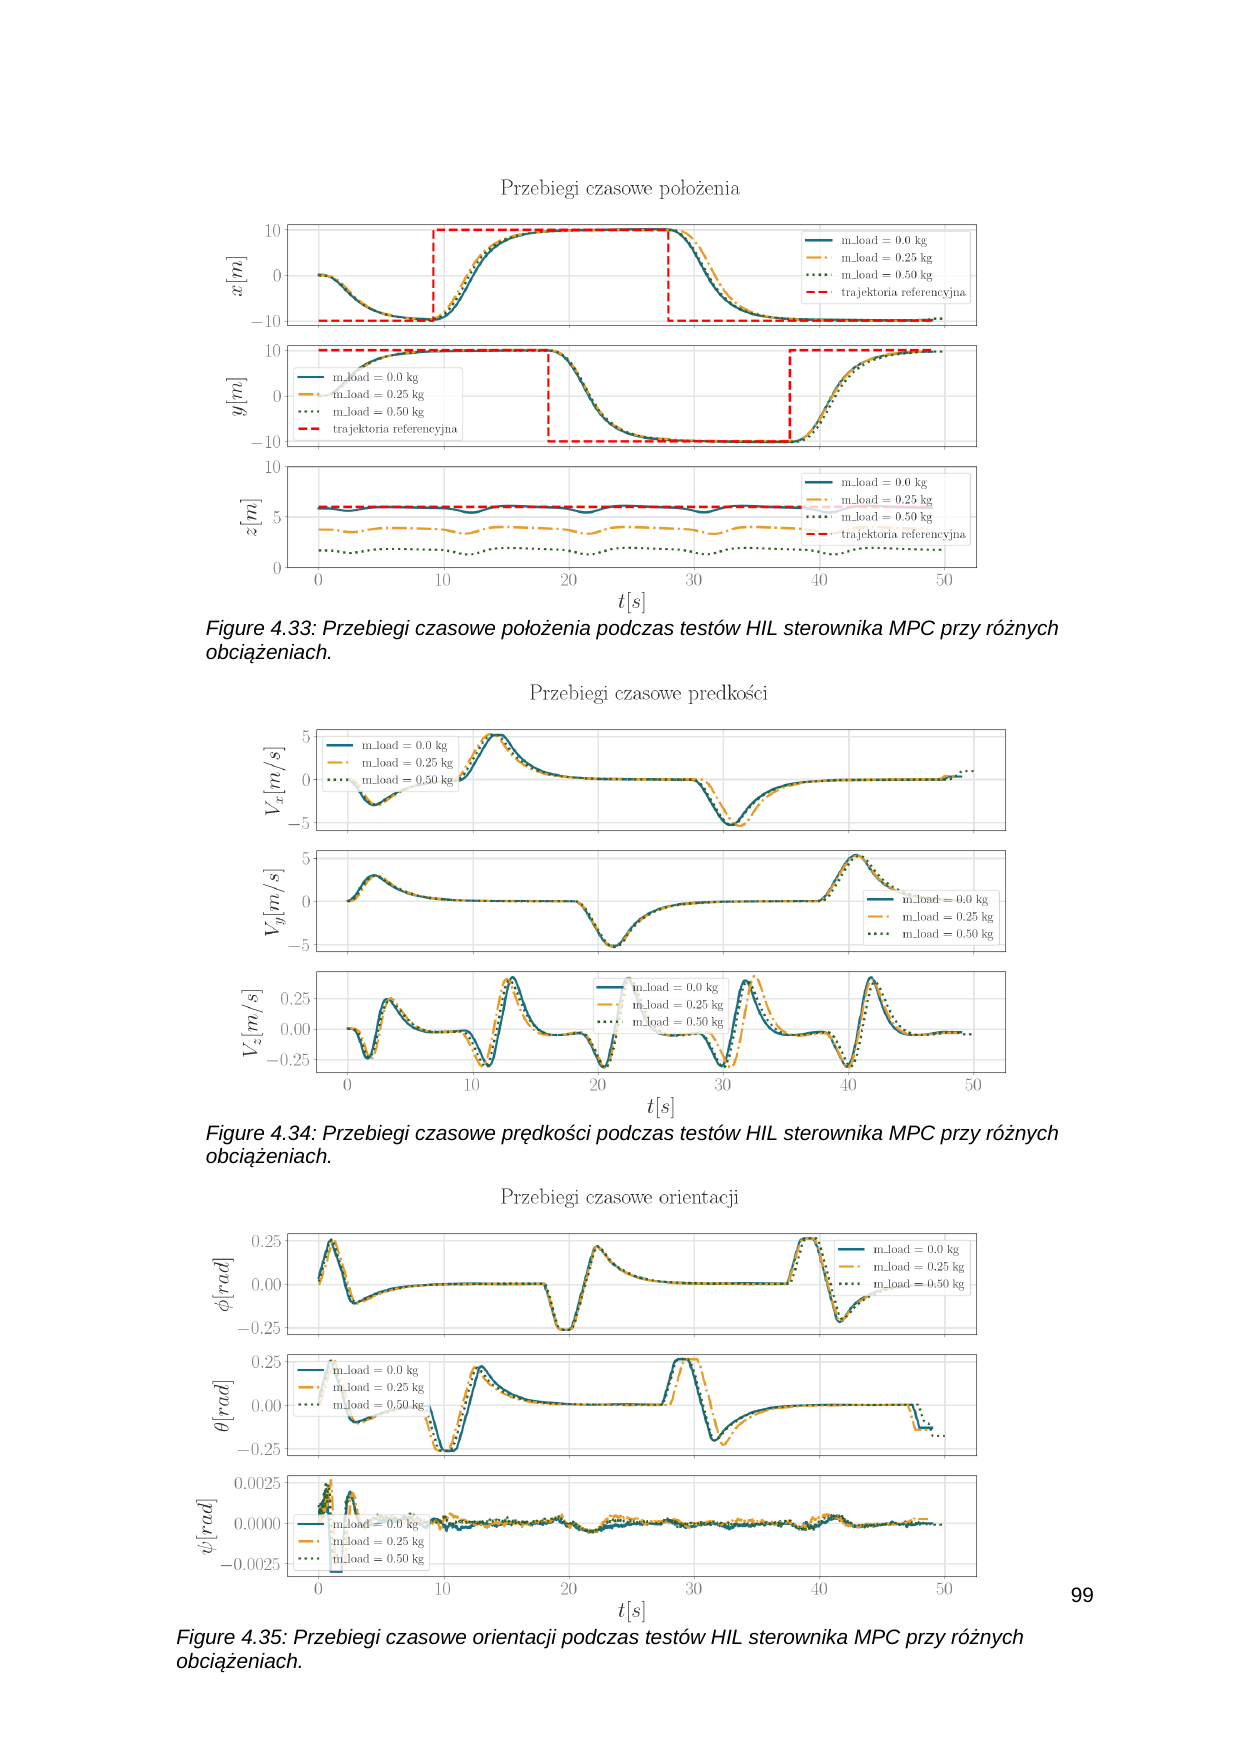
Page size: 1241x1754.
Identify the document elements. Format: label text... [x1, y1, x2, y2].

text Figure 4.34: Przebiegi czasowe prędkości podczas testów HIL sterownika MPC przy różnych obciążeniach. [206, 1121, 1093, 1168]
picture [205, 676, 1094, 1121]
text Figure 4.33: Przebiegi czasowe położenia podczas testów HIL sterownika MPC przy różnych obciążeniach. [206, 159, 1093, 664]
picture [176, 1180, 1065, 1625]
picture [176, 172, 1065, 616]
text Figure 4.35: Przebiegi czasowe orientacji podczas testów HIL sterownika MPC przy różnych obciążeniach. [176, 1625, 1064, 1673]
